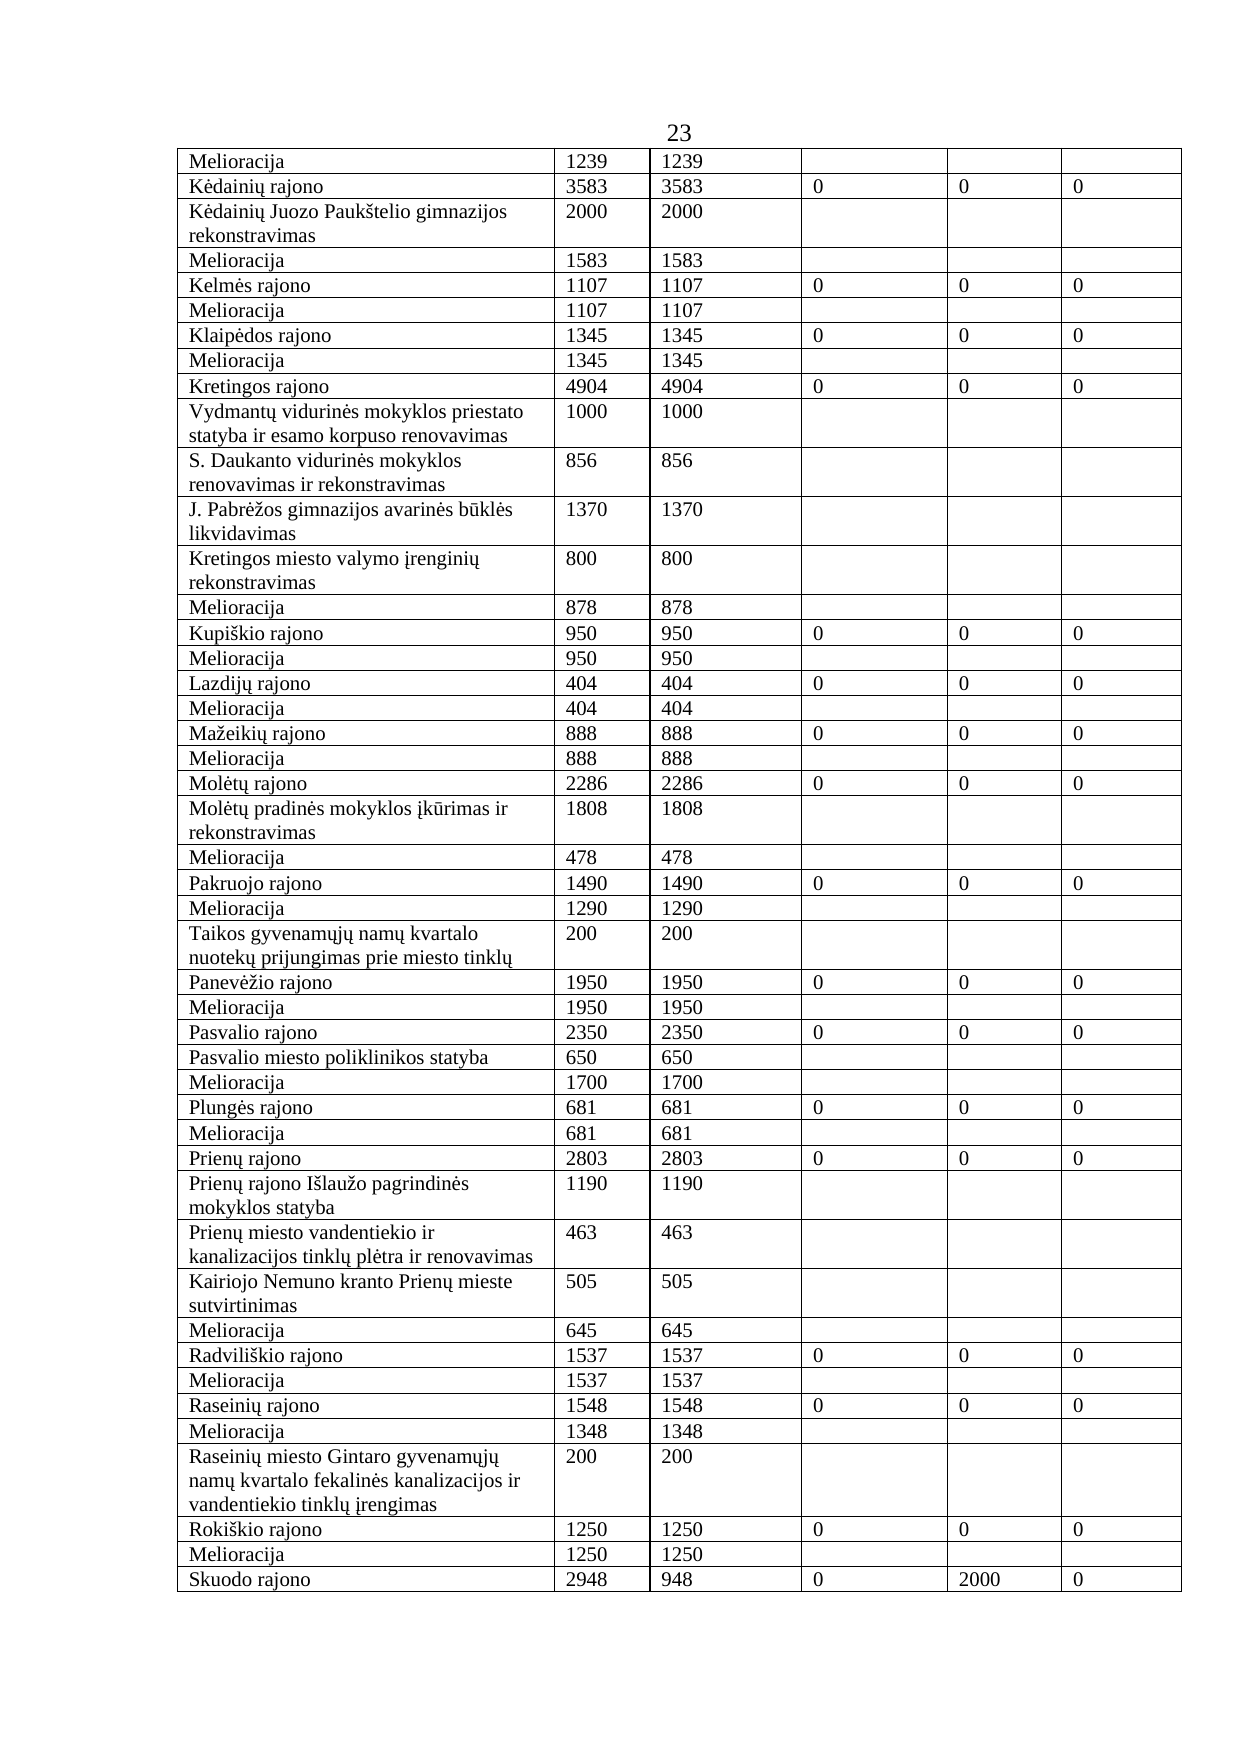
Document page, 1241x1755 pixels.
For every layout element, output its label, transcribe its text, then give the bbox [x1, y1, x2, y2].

table_cell 1950 [651, 970, 801, 994]
table_cell 0 [1062, 671, 1181, 695]
table_cell Lazdijų rajono [178, 671, 554, 695]
table_cell 0 [948, 671, 1061, 695]
table_cell [1062, 349, 1181, 372]
table_cell 2286 [555, 771, 649, 795]
table_cell [948, 546, 1061, 594]
table_cell 0 [948, 1343, 1061, 1367]
table_cell 0 [802, 1146, 947, 1169]
table_cell 1107 [651, 273, 801, 297]
table_cell [948, 896, 1061, 919]
table_cell [802, 746, 947, 770]
table_cell Melioracija [178, 746, 554, 770]
table_cell 0 [948, 1394, 1061, 1417]
table_cell [1062, 399, 1181, 447]
table_cell 0 [948, 1146, 1061, 1169]
table_cell 0 [948, 1095, 1061, 1119]
table_cell 950 [555, 646, 649, 669]
table_cell J. Pabrėžos gimnazijos avarinės būklės likvidavimas [178, 497, 554, 545]
table_cell [1062, 896, 1181, 919]
table_cell 1700 [651, 1070, 801, 1094]
table_cell 2803 [651, 1146, 801, 1169]
table_cell Melioracija [178, 845, 554, 869]
table_cell 1583 [651, 248, 801, 272]
table_cell 0 [1062, 1517, 1181, 1541]
table_cell 2350 [555, 1020, 649, 1044]
table_cell [948, 1120, 1061, 1144]
table_cell [1062, 1269, 1181, 1317]
table_cell 1190 [651, 1171, 801, 1219]
table_cell [1062, 845, 1181, 869]
table_cell [802, 845, 947, 869]
table_cell 0 [948, 620, 1061, 644]
table_cell 0 [1062, 374, 1181, 398]
table_cell 2350 [651, 1020, 801, 1044]
table_cell [1062, 199, 1181, 247]
table_cell [802, 1542, 947, 1566]
table_cell [802, 149, 947, 173]
table_cell 0 [948, 721, 1061, 745]
table_cell 1290 [555, 896, 649, 919]
table_cell 1000 [651, 399, 801, 447]
table_cell [948, 995, 1061, 1019]
table_cell 1370 [651, 497, 801, 545]
table_cell 1700 [555, 1070, 649, 1094]
table_cell 888 [651, 746, 801, 770]
table_cell 0 [1062, 771, 1181, 795]
table_cell [948, 646, 1061, 669]
table_cell 0 [802, 1343, 947, 1367]
table_cell [802, 796, 947, 844]
table_cell [948, 921, 1061, 969]
table_cell [802, 1318, 947, 1342]
table_cell 1239 [651, 149, 801, 173]
table_cell [1062, 696, 1181, 720]
table_cell 1548 [555, 1394, 649, 1417]
table_cell [948, 1220, 1061, 1268]
table_cell 0 [948, 174, 1061, 198]
table_cell 478 [651, 845, 801, 869]
table_cell 2000 [651, 199, 801, 247]
table_cell Kėdainių rajono [178, 174, 554, 198]
table_cell 200 [555, 1444, 649, 1516]
table_cell [948, 1070, 1061, 1094]
table_cell 2000 [948, 1567, 1061, 1591]
table_cell 948 [651, 1567, 801, 1591]
table_cell 1345 [651, 349, 801, 372]
table_cell [802, 298, 947, 322]
table_cell [1062, 796, 1181, 844]
table_cell 404 [651, 696, 801, 720]
table_cell 1490 [555, 870, 649, 894]
table_cell [802, 497, 947, 545]
table_cell 463 [555, 1220, 649, 1268]
table_cell [802, 1419, 947, 1443]
table_cell 0 [1062, 620, 1181, 644]
table_cell [948, 845, 1061, 869]
table_cell Melioracija [178, 896, 554, 919]
table_cell [1062, 149, 1181, 173]
table_cell [802, 448, 947, 496]
table_cell [802, 1070, 947, 1094]
table_cell 0 [802, 1394, 947, 1417]
table_cell 0 [1062, 1020, 1181, 1044]
table_cell 1490 [651, 870, 801, 894]
table_cell Mažeikių rajono [178, 721, 554, 745]
table_cell 2000 [555, 199, 649, 247]
table_cell [948, 298, 1061, 322]
table_cell 650 [651, 1045, 801, 1069]
table_cell 0 [1062, 1567, 1181, 1591]
table_cell 200 [555, 921, 649, 969]
table_cell [1062, 1045, 1181, 1069]
table_cell 1345 [555, 323, 649, 347]
table_cell [802, 1269, 947, 1317]
table_cell Melioracija [178, 298, 554, 322]
table_cell 0 [1062, 1394, 1181, 1417]
table_cell [948, 746, 1061, 770]
table_cell Kretingos miesto valymo įrenginių rekonstravimas [178, 546, 554, 594]
table_cell 0 [802, 374, 947, 398]
table_cell [948, 1269, 1061, 1317]
table_cell [948, 1419, 1061, 1443]
table_cell [948, 349, 1061, 372]
table_cell 800 [555, 546, 649, 594]
table_cell 0 [802, 620, 947, 644]
table_cell Klaipėdos rajono [178, 323, 554, 347]
table_cell Molėtų pradinės mokyklos įkūrimas ir rekonstravimas [178, 796, 554, 844]
table_cell [1062, 921, 1181, 969]
table_cell 856 [555, 448, 649, 496]
table_cell 0 [1062, 273, 1181, 297]
table_cell Prienų miesto vandentiekio ir kanalizacijos tinklų plėtra ir renovavimas [178, 1220, 554, 1268]
table_cell 681 [555, 1120, 649, 1144]
table_cell [1062, 1419, 1181, 1443]
table_cell [802, 1045, 947, 1069]
table_cell 0 [948, 1517, 1061, 1541]
table_cell [802, 921, 947, 969]
table_cell Melioracija [178, 1070, 554, 1094]
table_cell [948, 399, 1061, 447]
table_cell Melioracija [178, 1120, 554, 1144]
table_cell 0 [802, 970, 947, 994]
table_cell 1345 [555, 349, 649, 372]
table_cell 0 [948, 870, 1061, 894]
table_cell Pakruojo rajono [178, 870, 554, 894]
table_cell 4904 [555, 374, 649, 398]
table_cell [948, 199, 1061, 247]
table_cell [948, 595, 1061, 619]
table_cell Pasvalio rajono [178, 1020, 554, 1044]
table_cell [802, 349, 947, 372]
table_cell [802, 696, 947, 720]
table_cell [802, 1220, 947, 1268]
table_cell 3583 [651, 174, 801, 198]
table_cell 1537 [555, 1368, 649, 1392]
table_cell 4904 [651, 374, 801, 398]
table_cell 0 [802, 771, 947, 795]
table_cell Molėtų rajono [178, 771, 554, 795]
table_cell [1062, 1220, 1181, 1268]
table_cell 404 [555, 671, 649, 695]
table_cell [948, 1444, 1061, 1516]
table_cell [1062, 1444, 1181, 1516]
table_cell 2948 [555, 1567, 649, 1591]
table_cell 0 [802, 323, 947, 347]
table_cell 888 [555, 721, 649, 745]
table_cell 800 [651, 546, 801, 594]
table_cell 0 [1062, 1146, 1181, 1169]
table_cell 1250 [555, 1517, 649, 1541]
table_cell [1062, 497, 1181, 545]
table_cell Raseinių miesto Gintaro gyvenamųjų namų kvartalo fekalinės kanalizacijos ir vandentiekio tinklų įrengimas [178, 1444, 554, 1516]
table_cell 878 [651, 595, 801, 619]
table_cell [802, 995, 947, 1019]
table_cell 2803 [555, 1146, 649, 1169]
table_cell 1190 [555, 1171, 649, 1219]
table_cell Prienų rajono [178, 1146, 554, 1169]
table_cell Rokiškio rajono [178, 1517, 554, 1541]
table_cell 1290 [651, 896, 801, 919]
table_cell 0 [948, 970, 1061, 994]
table_cell 0 [948, 374, 1061, 398]
table_cell [948, 1045, 1061, 1069]
table_cell [802, 1120, 947, 1144]
table_cell 0 [948, 771, 1061, 795]
table_cell [948, 149, 1061, 173]
table_cell [802, 646, 947, 669]
table_cell 0 [1062, 721, 1181, 745]
table_cell Kairiojo Nemuno kranto Prienų mieste sutvirtinimas [178, 1269, 554, 1317]
table_cell 1239 [555, 149, 649, 173]
table_cell 856 [651, 448, 801, 496]
table_cell [948, 1368, 1061, 1392]
table_cell 200 [651, 1444, 801, 1516]
table_cell 0 [948, 1020, 1061, 1044]
table_cell Melioracija [178, 595, 554, 619]
table_cell [1062, 1120, 1181, 1144]
table_cell 1345 [651, 323, 801, 347]
table_cell 950 [651, 646, 801, 669]
table_cell Melioracija [178, 149, 554, 173]
table_cell Melioracija [178, 1419, 554, 1443]
table_cell Taikos gyvenamųjų namų kvartalo nuotekų prijungimas prie miesto tinklų [178, 921, 554, 969]
table_cell [1062, 1318, 1181, 1342]
table_cell 681 [651, 1120, 801, 1144]
table_cell [1062, 448, 1181, 496]
table_cell Plungės rajono [178, 1095, 554, 1119]
table_cell 0 [1062, 970, 1181, 994]
table_cell [1062, 1171, 1181, 1219]
table_cell [1062, 546, 1181, 594]
table_cell 888 [555, 746, 649, 770]
table_cell Pasvalio miesto poliklinikos statyba [178, 1045, 554, 1069]
table_cell 0 [802, 721, 947, 745]
table_cell [802, 1171, 947, 1219]
table_cell [802, 1444, 947, 1516]
table_cell [1062, 746, 1181, 770]
table_cell Radviliškio rajono [178, 1343, 554, 1367]
table_cell 0 [1062, 323, 1181, 347]
table_cell 1370 [555, 497, 649, 545]
table_cell 1250 [555, 1542, 649, 1566]
table_cell Panevėžio rajono [178, 970, 554, 994]
table_cell 1548 [651, 1394, 801, 1417]
table_cell [1062, 995, 1181, 1019]
table_cell [1062, 595, 1181, 619]
table_cell 0 [1062, 870, 1181, 894]
table_cell 950 [555, 620, 649, 644]
table_cell 200 [651, 921, 801, 969]
table_cell 1250 [651, 1517, 801, 1541]
table_cell [802, 1368, 947, 1392]
table_cell 0 [802, 1095, 947, 1119]
table_cell Melioracija [178, 1318, 554, 1342]
table_cell [1062, 298, 1181, 322]
table_cell 1950 [555, 970, 649, 994]
table_cell [948, 1171, 1061, 1219]
table_cell Melioracija [178, 696, 554, 720]
table_cell [948, 248, 1061, 272]
table_cell 0 [802, 174, 947, 198]
table_cell 404 [555, 696, 649, 720]
table_cell 1583 [555, 248, 649, 272]
table_cell 0 [802, 1567, 947, 1591]
table_cell 1000 [555, 399, 649, 447]
table_cell [1062, 646, 1181, 669]
table_cell Melioracija [178, 995, 554, 1019]
table_cell 681 [651, 1095, 801, 1119]
table_cell 0 [802, 273, 947, 297]
table_cell Raseinių rajono [178, 1394, 554, 1417]
table_cell 1537 [651, 1368, 801, 1392]
table_cell 1537 [651, 1343, 801, 1367]
table_cell 1348 [555, 1419, 649, 1443]
table_cell 463 [651, 1220, 801, 1268]
table_cell [802, 248, 947, 272]
table_cell 0 [1062, 1095, 1181, 1119]
table_cell [948, 497, 1061, 545]
table_cell 0 [802, 1517, 947, 1541]
table_cell S. Daukanto vidurinės mokyklos renovavimas ir rekonstravimas [178, 448, 554, 496]
table_cell [1062, 1542, 1181, 1566]
table_cell 404 [651, 671, 801, 695]
table_cell Vydmantų vidurinės mokyklos priestato statyba ir esamo korpuso renovavimas [178, 399, 554, 447]
table_cell 0 [802, 870, 947, 894]
table_cell 1808 [555, 796, 649, 844]
table_cell 0 [948, 323, 1061, 347]
table_cell 1950 [555, 995, 649, 1019]
table_cell 0 [948, 273, 1061, 297]
table_cell [948, 696, 1061, 720]
table_cell [1062, 248, 1181, 272]
table_cell 1107 [555, 298, 649, 322]
table_cell 645 [555, 1318, 649, 1342]
table_cell 0 [1062, 1343, 1181, 1367]
table_cell [948, 448, 1061, 496]
table_cell 1808 [651, 796, 801, 844]
table_cell 1950 [651, 995, 801, 1019]
table_cell 645 [651, 1318, 801, 1342]
table_cell Melioracija [178, 646, 554, 669]
table_cell 950 [651, 620, 801, 644]
table_cell [948, 796, 1061, 844]
table_cell 0 [1062, 174, 1181, 198]
table_cell 1537 [555, 1343, 649, 1367]
table_cell 1107 [555, 273, 649, 297]
table_cell [802, 595, 947, 619]
table_cell 0 [802, 1020, 947, 1044]
table_cell 878 [555, 595, 649, 619]
table_cell Melioracija [178, 248, 554, 272]
table_cell Kelmės rajono [178, 273, 554, 297]
table_cell 650 [555, 1045, 649, 1069]
table_cell Kėdainių Juozo Paukštelio gimnazijos rekonstravimas [178, 199, 554, 247]
table_cell 1250 [651, 1542, 801, 1566]
table_cell [802, 199, 947, 247]
table_cell [948, 1542, 1061, 1566]
table_cell Melioracija [178, 349, 554, 372]
table_cell [802, 896, 947, 919]
table_cell 478 [555, 845, 649, 869]
table_cell Melioracija [178, 1542, 554, 1566]
table_cell 0 [802, 671, 947, 695]
table_cell [1062, 1070, 1181, 1094]
table_cell 3583 [555, 174, 649, 198]
table_cell 505 [555, 1269, 649, 1317]
table_cell Kupiškio rajono [178, 620, 554, 644]
table_cell 1107 [651, 298, 801, 322]
table_cell [948, 1318, 1061, 1342]
table_cell Prienų rajono Išlaužo pagrindinės mokyklos statyba [178, 1171, 554, 1219]
table_cell 505 [651, 1269, 801, 1317]
table_cell [1062, 1368, 1181, 1392]
table_cell [802, 546, 947, 594]
table_cell 681 [555, 1095, 649, 1119]
table_cell Melioracija [178, 1368, 554, 1392]
table_cell 1348 [651, 1419, 801, 1443]
table_cell 2286 [651, 771, 801, 795]
table_cell 888 [651, 721, 801, 745]
table_cell [802, 399, 947, 447]
table_cell Skuodo rajono [178, 1567, 554, 1591]
table_cell Kretingos rajono [178, 374, 554, 398]
